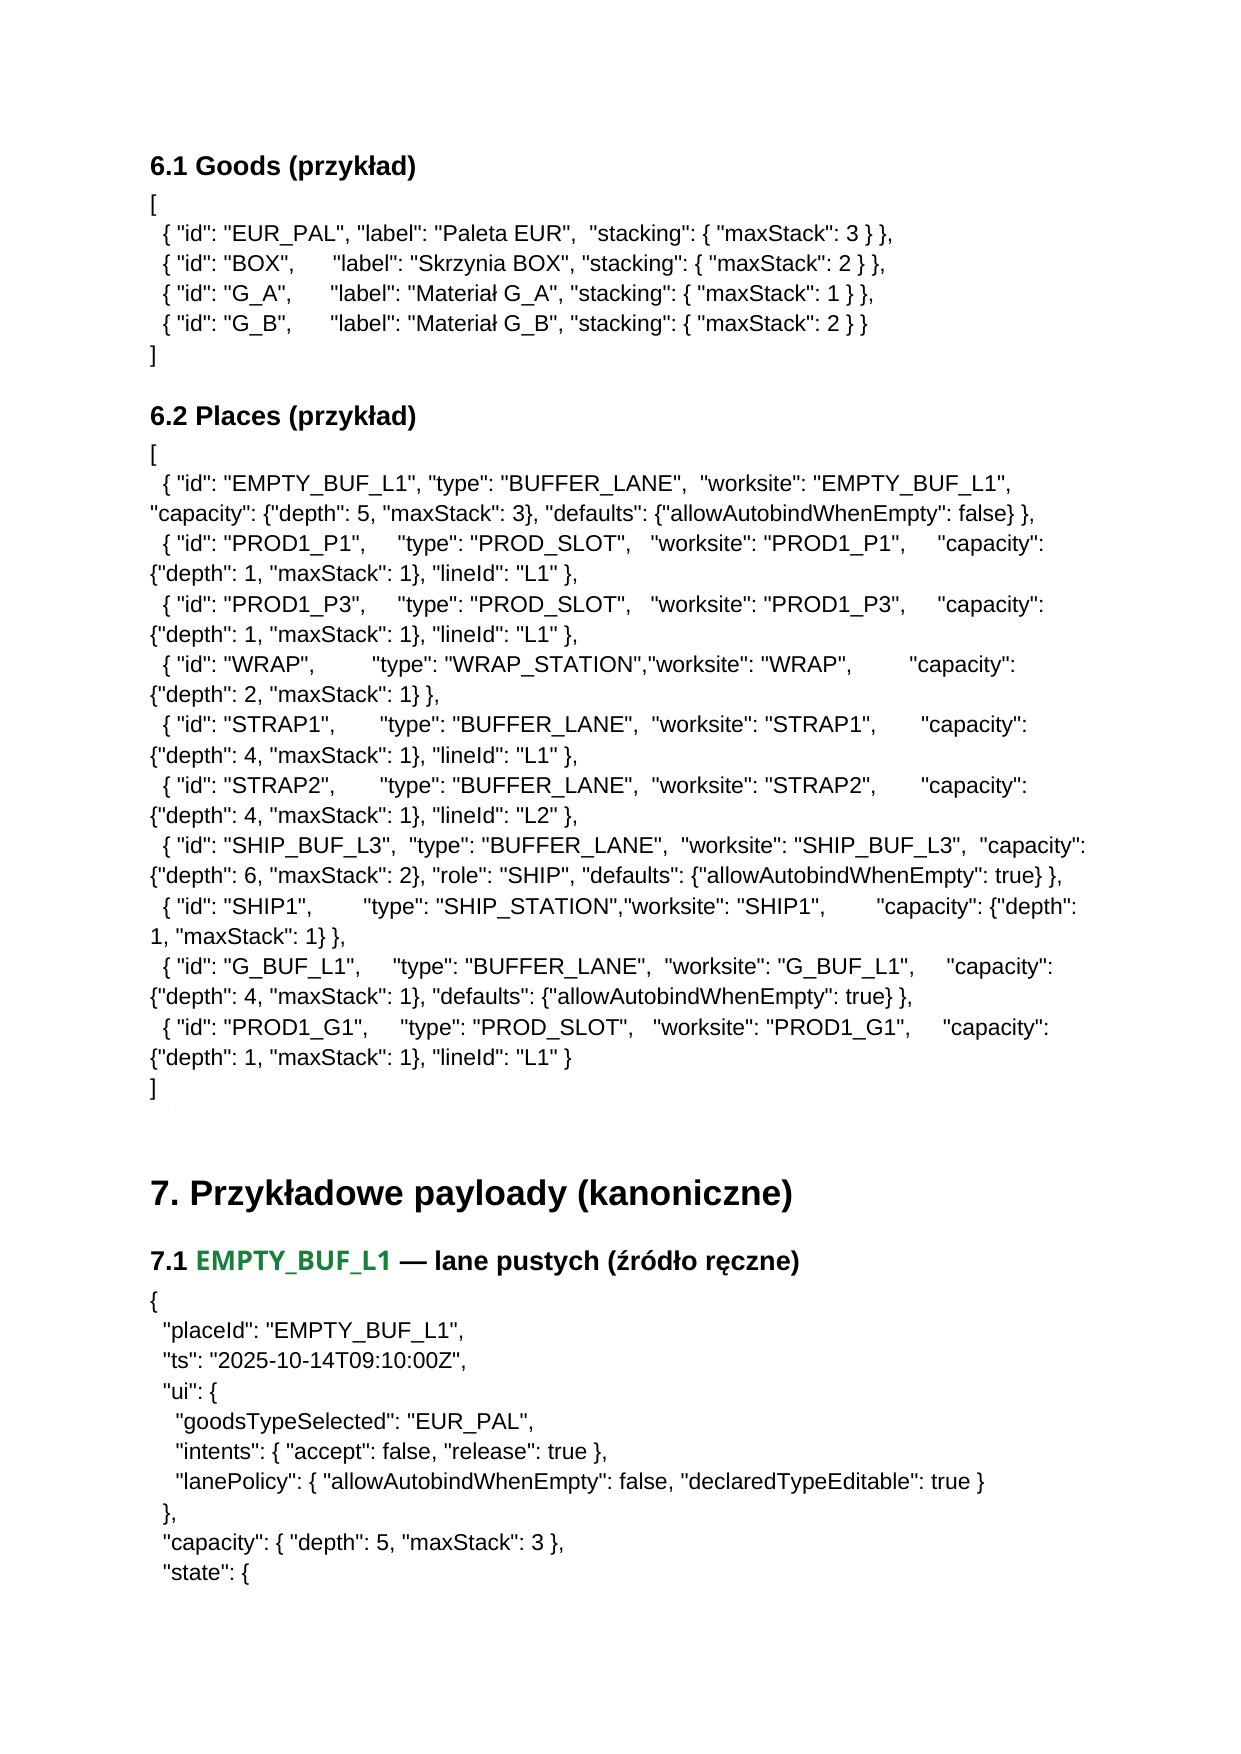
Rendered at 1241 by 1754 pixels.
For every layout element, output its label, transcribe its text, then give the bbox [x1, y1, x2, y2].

text { "id": "EUR_PAL", "label": "Paleta EUR", "stacking": { "maxStack": 3 } }, [150, 220, 1090, 246]
text { "id": "G_B", "label": "Materiał G_B", "stacking": { "maxStack": 2 } } [150, 310, 1090, 337]
text { "id": "STRAP1", "type": "BUFFER_LANE", "worksite": "STRAP1", "capacity": {"depth": 4, "maxStack": 1}, "lineId": "L1" }, [150, 711, 1090, 768]
subtitle 7.1 EMPTY_BUF_L1 — lane pustych (źródło ręczne) [150, 1242, 1090, 1279]
text "ts": "2025-10-14T09:10:00Z", [150, 1347, 1090, 1374]
subtitle 6.2 Places (przykład) [150, 400, 1090, 431]
text "state": { [150, 1559, 1090, 1585]
text { "id": "PROD1_P1", "type": "PROD_SLOT", "worksite": "PROD1_P1", "capacity": {"depth": 1, "maxStack": 1}, "lineId": "L1" }, [150, 530, 1090, 587]
text "goodsTypeSelected": "EUR_PAL", [150, 1408, 1090, 1434]
text "ui": { [150, 1378, 1090, 1404]
text "placeId": "EMPTY_BUF_L1", [150, 1317, 1090, 1343]
text ] [150, 1074, 1090, 1100]
text { "id": "BOX", "label": "Skrzynia BOX", "stacking": { "maxStack": 2 } }, [150, 250, 1090, 276]
text "capacity": { "depth": 5, "maxStack": 3 }, [150, 1529, 1090, 1555]
text { "id": "SHIP1", "type": "SHIP_STATION","worksite": "SHIP1", "capacity": {"depth": 1, "maxStack": 1} }, [150, 893, 1090, 949]
text ] [150, 341, 1090, 367]
subtitle 6.1 Goods (przykład) [150, 150, 1090, 181]
text { "id": "STRAP2", "type": "BUFFER_LANE", "worksite": "STRAP2", "capacity": {"depth": 4, "maxStack": 1}, "lineId": "L2" }, [150, 772, 1090, 828]
text "lanePolicy": { "allowAutobindWhenEmpty": false, "declaredTypeEditable": true } [150, 1468, 1090, 1494]
text "intents": { "accept": false, "release": true }, [150, 1438, 1090, 1464]
subtitle 7. Przykładowe payloady (kanoniczne) [150, 1172, 1090, 1213]
text { "id": "PROD1_P3", "type": "PROD_SLOT", "worksite": "PROD1_P3", "capacity": {"depth": 1, "maxStack": 1}, "lineId": "L1" }, [150, 591, 1090, 647]
text [ [150, 439, 1090, 466]
text { "id": "G_A", "label": "Materiał G_A", "stacking": { "maxStack": 1 } }, [150, 280, 1090, 307]
text { "id": "G_BUF_L1", "type": "BUFFER_LANE", "worksite": "G_BUF_L1", "capacity": {"depth": 4, "maxStack": 1}, "defaults": {"allowAutobindWhenEmpty": true} }, [150, 953, 1090, 1010]
text { "id": "SHIP_BUF_L3", "type": "BUFFER_LANE", "worksite": "SHIP_BUF_L3", "capacity": {"depth": 6, "maxStack": 2}, "role": "SHIP", "defaults": {"allowAutobindWhenEmpty": true} }, [150, 832, 1090, 889]
text { "id": "PROD1_G1", "type": "PROD_SLOT", "worksite": "PROD1_G1", "capacity": {"depth": 1, "maxStack": 1}, "lineId": "L1" } [150, 1013, 1090, 1070]
text }, [150, 1498, 1090, 1525]
text [ [150, 189, 1090, 216]
text { "id": "WRAP", "type": "WRAP_STATION","worksite": "WRAP", "capacity": {"depth": 2, "maxStack": 1} }, [150, 651, 1090, 708]
text { [150, 1287, 1090, 1313]
text { "id": "EMPTY_BUF_L1", "type": "BUFFER_LANE", "worksite": "EMPTY_BUF_L1", "capacity": {"depth": 5, "maxStack": 3}, "defaults": {"allowAutobindWhenEmpty": false} }, [150, 470, 1090, 526]
